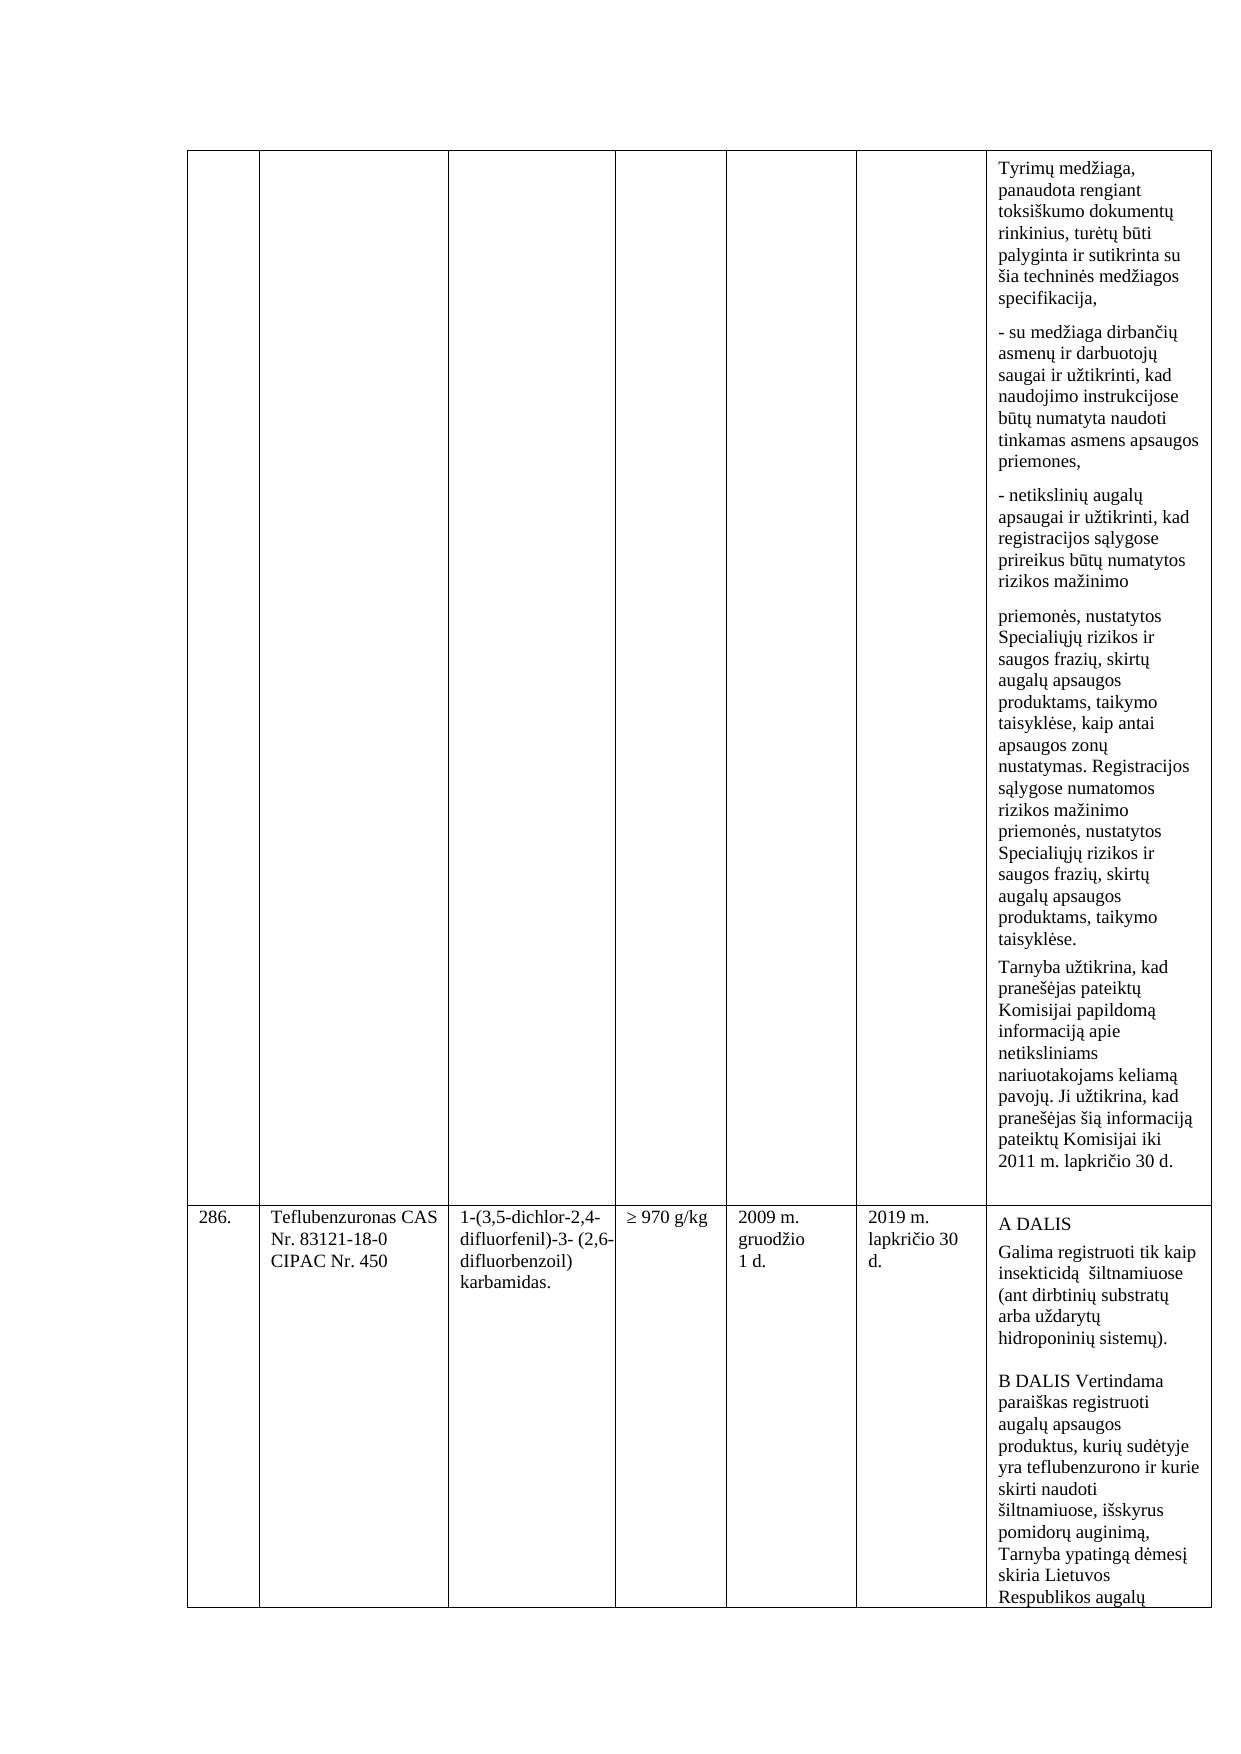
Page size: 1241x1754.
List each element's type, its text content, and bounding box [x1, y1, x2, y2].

table_cell [449, 151, 615, 1205]
table_cell Tyrimų medžiaga, panaudota rengiant toksiškumo dokumentų rinkinius, turėtų būti palyginta ir sutikrinta su šia techninės medžiagos specifikacija, - su medžiaga dirbančių asmenų ir darbuotojų saugai ir užtikrinti, kad naudojimo instrukcijose būtų numatyta naudoti tinkamas asmens apsaugos priemones, - netikslinių augalų apsaugai ir užtikrinti, kad registracijos sąlygose prireikus būtų numatytos rizikos mažinimo priemonės, nustatytos Specialiųjų rizikos ir saugos frazių, skirtų augalų apsaugos produktams, taikymo taisyklėse, kaip antai apsaugos zonų nustatymas. Registracijos sąlygose numatomos rizikos mažinimo priemonės, nustatytos Specialiųjų rizikos ir saugos frazių, skirtų augalų apsaugos produktams, taikymo taisyklėse. Tarnyba užtikrina, kad pranešėjas pateiktų Komisijai papildomą informaciją apie netiksliniams nariuotakojams keliamą pavojų. Ji užtikrina, kad pranešėjas šią informaciją pateiktų Komisijai iki 2011 m. lapkričio 30 d. [987, 151, 1211, 1205]
table_cell Teflubenzuronas CAS Nr. 83121-18-0 CIPAC Nr. 450 [260, 1206, 448, 1607]
table_cell [727, 151, 856, 1205]
table_cell [616, 151, 726, 1205]
table_cell 1-(3,5-dichlor-2,4- difluorfenil)-3- (2,6-difluorbenzoil) karbamidas. [449, 1206, 615, 1607]
table_cell [857, 151, 986, 1205]
table_cell [260, 151, 448, 1205]
table_cell 2009 m. gruodžio 1 d. [727, 1206, 856, 1607]
table_cell [188, 151, 259, 1205]
table_cell 2019 m. lapkričio 30 d. [857, 1206, 986, 1607]
table_cell A DALIS Galima registruoti tik kaip insekticidą šiltnamiuose (ant dirbtinių substratų arba uždarytų hidroponinių sistemų). B DALIS Vertindama paraiškas registruoti augalų apsaugos produktus, kurių sudėtyje yra teflubenzurono ir kurie skirti naudoti šiltnamiuose, išskyrus pomidorų auginimą, Tarnyba ypatingą dėmesį skiria Lietuvos Respublikos augalų [987, 1206, 1211, 1607]
table_cell 286. [188, 1206, 259, 1607]
table_cell ≥ 970 g/kg [616, 1206, 726, 1607]
